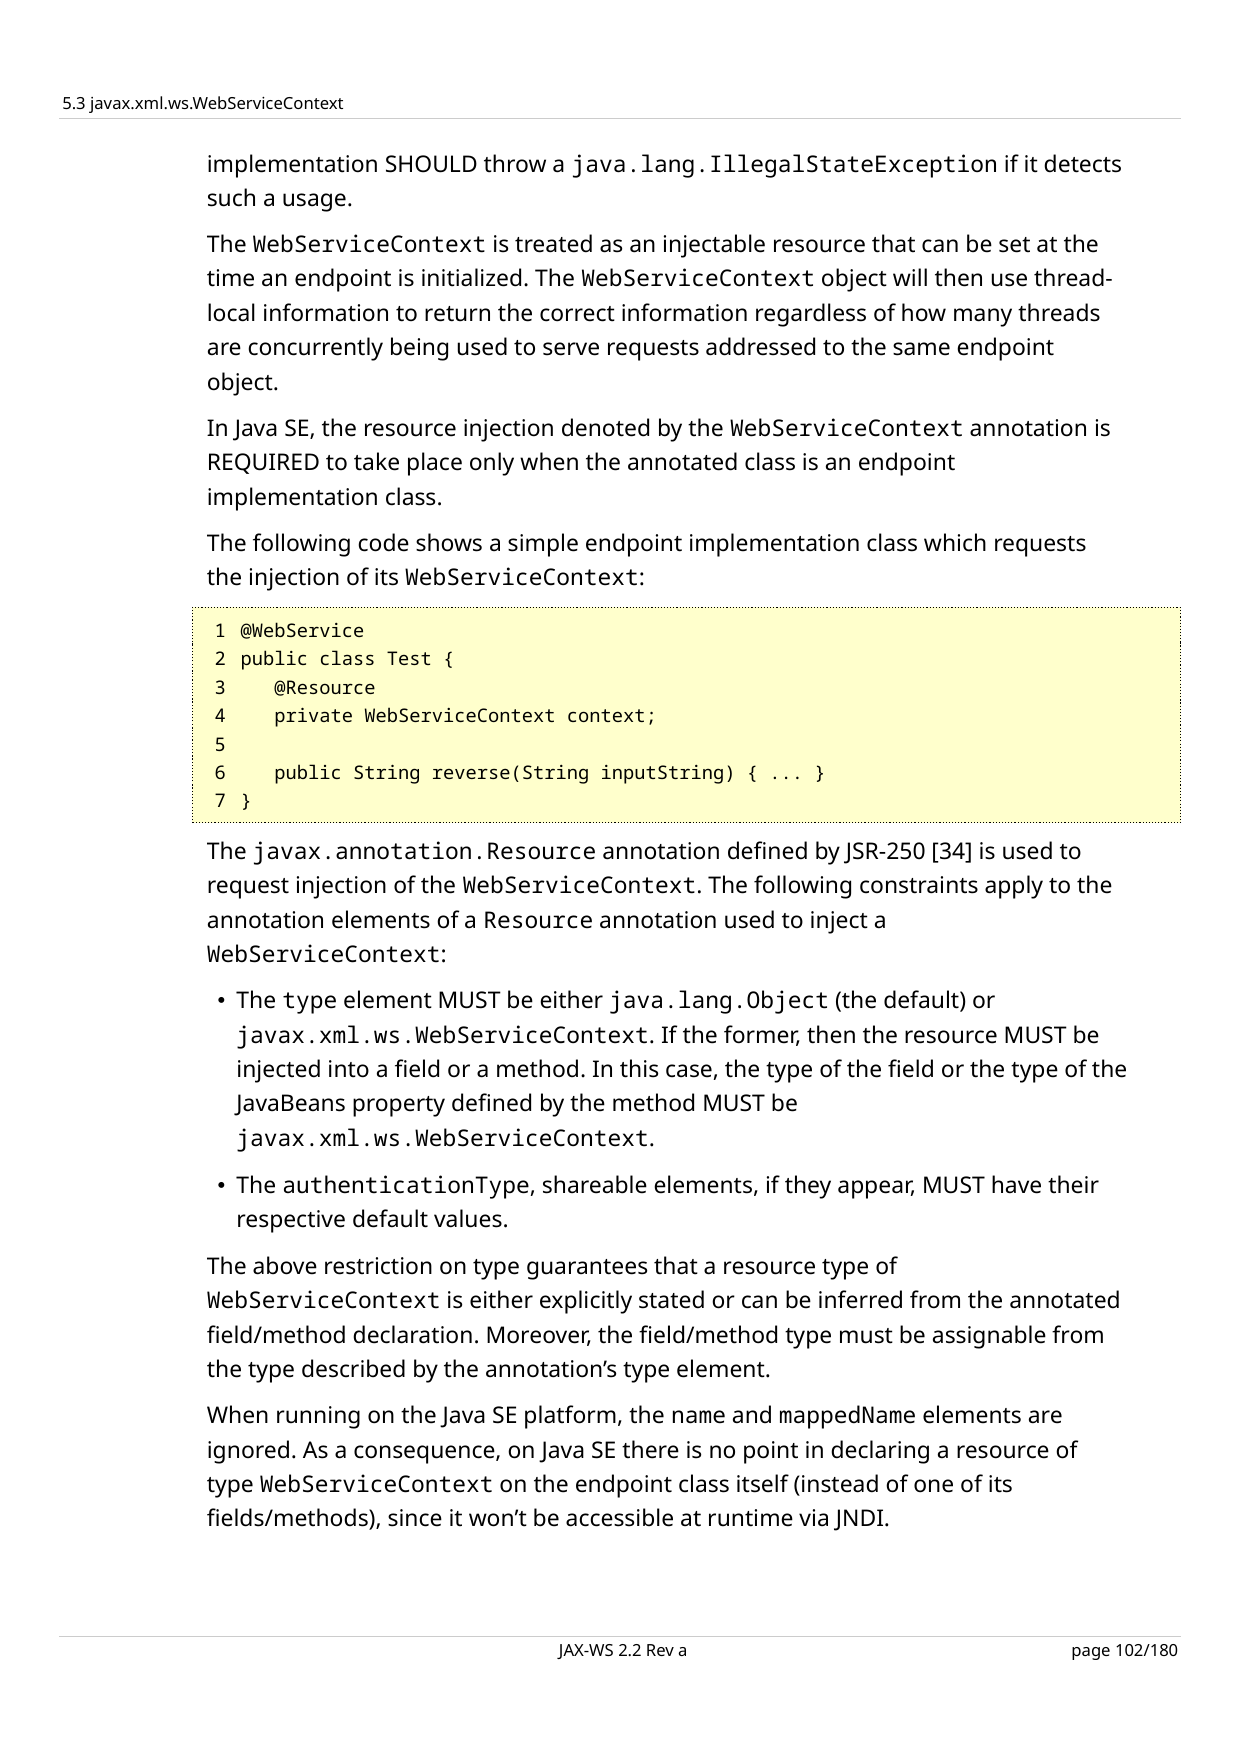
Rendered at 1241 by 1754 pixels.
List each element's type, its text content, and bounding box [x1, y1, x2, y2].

text The WebServiceContext is treated as an injectable resource that can be set at the time an endpoint is initialized. The WebServiceContext object will then use thread-local information to return the correct information regardless of how many threads are concurrently being used to serve requests addressed to the same endpoint object. [207, 228, 1122, 397]
list public class Test { [192, 636, 1181, 664]
text When running on the Java SE platform, the name and mappedName elements are ignored. As a consequence, on Java SE there is no point in declaring a resource of type WebServiceContext on the endpoint class itself (instead of one of its fields/methods), since it won’t be accessible at runtime via JNDI. [207, 1399, 1122, 1533]
list private WebServiceContext context; [192, 692, 1181, 721]
text The following code shows a simple endpoint implementation class which requests the injection of its WebServiceContext: [207, 527, 1122, 592]
list The authenticationType, shareable elements, if they appear, MUST have their respective default values. [221, 1169, 1181, 1234]
list The type element MUST be either java.lang.Object (the default) or javax.xml.ws.WebServiceContext. If the former, then the resource MUST be injected into a field or a method. In this case, the type of the field or the type of the JavaBeans property defined by the method MUST be javax.xml.ws.WebServiceContext. [221, 984, 1181, 1153]
text In Java SE, the resource injection denoted by the WebServiceContext annotation is REQUIRED to take place only when the annotated class is an endpoint implementation class. [207, 412, 1122, 512]
text implementation SHOULD throw a java.lang.IllegalStateException if it detects such a usage. [207, 147, 1122, 213]
list } [192, 778, 1181, 823]
text The above restriction on type guarantees that a resource type of WebServiceContext is either explicitly stated or can be inferred from the annotated field/method declaration. Moreover, the field/method type must be assignable from the type described by the annotation’s type element. [207, 1250, 1122, 1384]
list @Resource [192, 664, 1181, 692]
list public String reverse(String inputString) { ... } [192, 749, 1181, 778]
text The javax.annotation.Resource annotation defined by JSR-250 [34] is used to request injection of the WebServiceContext. The following constraints apply to the annotation elements of a Resource annotation used to inject a WebServiceContext: [207, 835, 1122, 969]
list @WebService [192, 607, 1181, 636]
